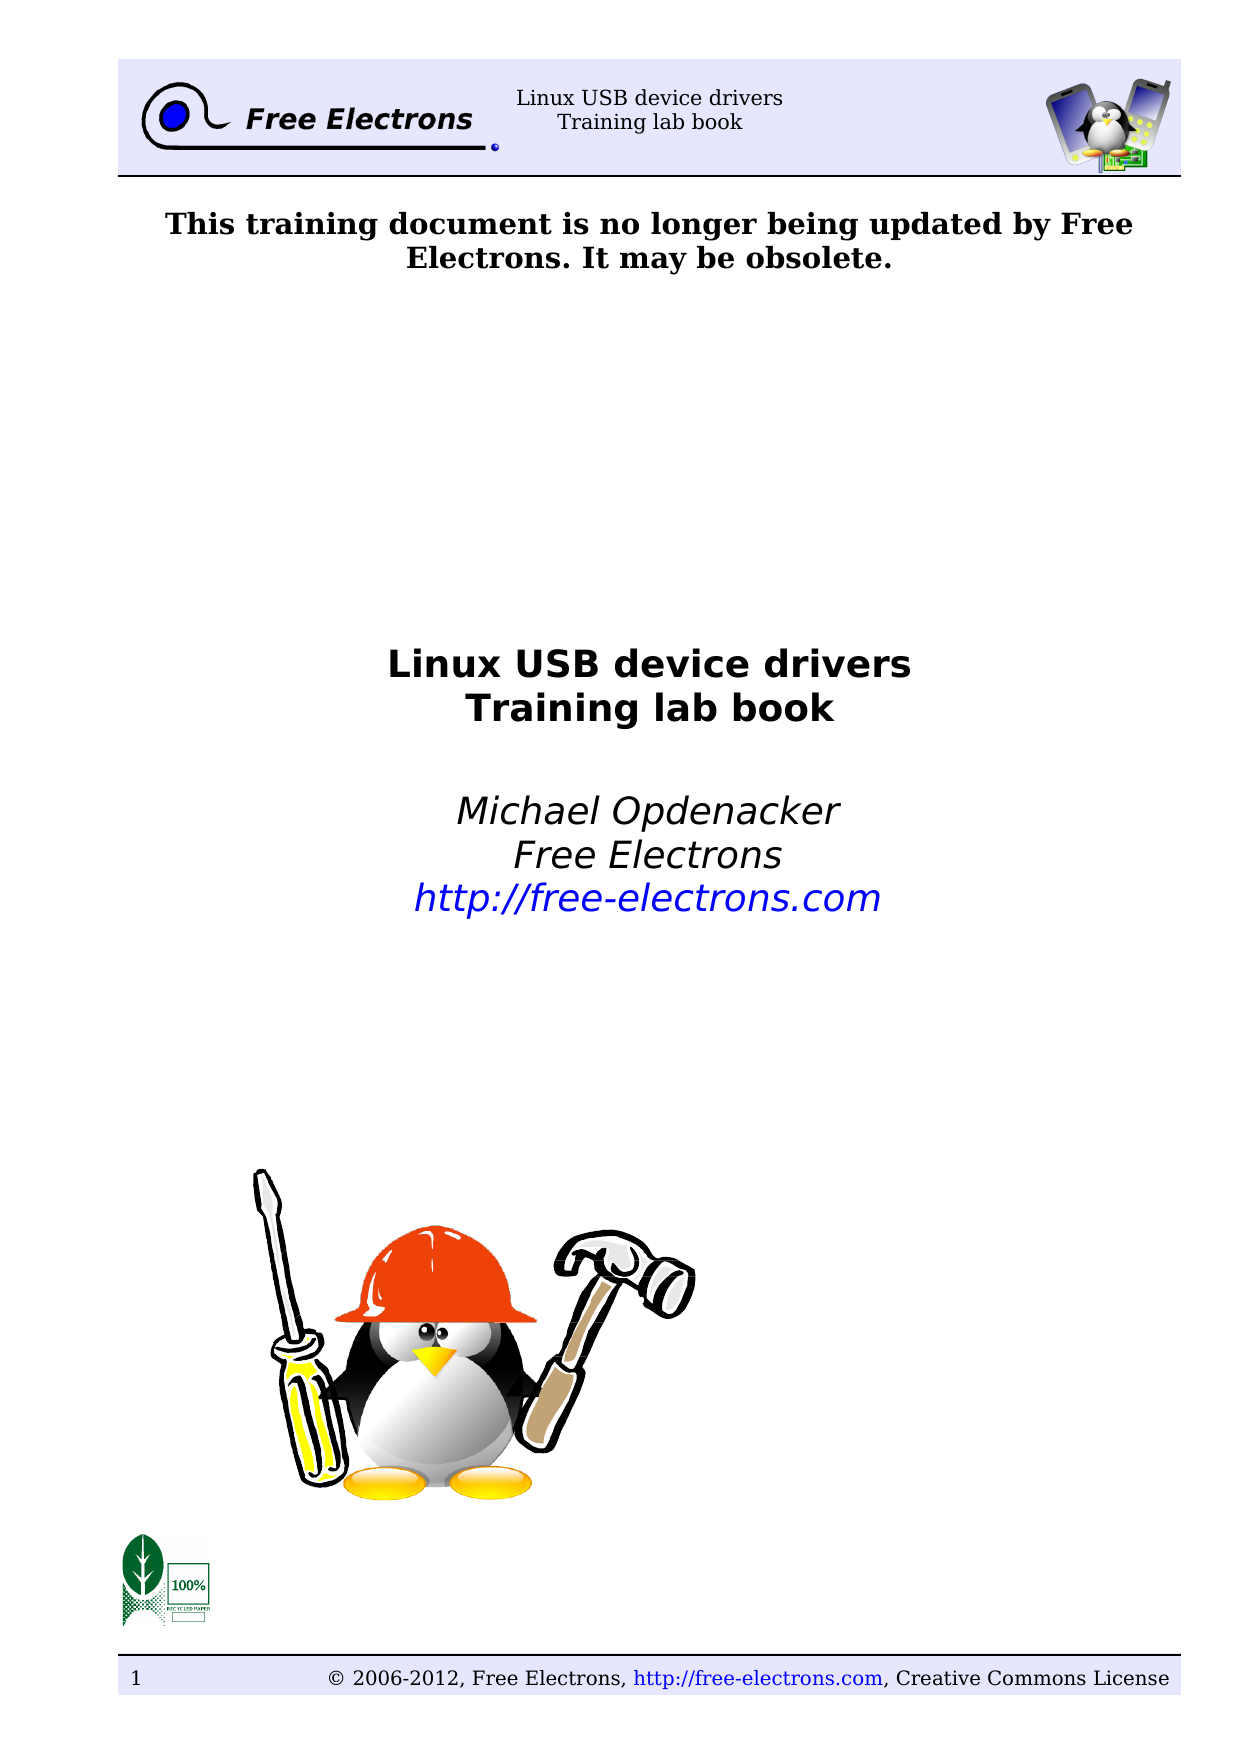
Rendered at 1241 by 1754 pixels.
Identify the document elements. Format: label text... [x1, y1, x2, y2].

picture [331, 1453, 336, 1468]
title Linux USB device drivers Training lab book [118, 643, 1181, 730]
picture [312, 1399, 344, 1483]
picture [312, 1340, 318, 1352]
picture [312, 1223, 553, 1501]
subtitle Michael Opdenacker Free Electrons http://free-electrons.com [118, 790, 1181, 921]
text This training document is no longer being updated by Free Electrons. It may be obsolete. [118, 207, 1181, 276]
picture [546, 1366, 553, 1379]
picture [136, 74, 502, 157]
picture [523, 1393, 553, 1448]
picture [1039, 67, 1177, 181]
picture [312, 1380, 328, 1433]
picture [312, 1359, 341, 1451]
picture [122, 1534, 211, 1626]
picture [312, 1444, 317, 1474]
